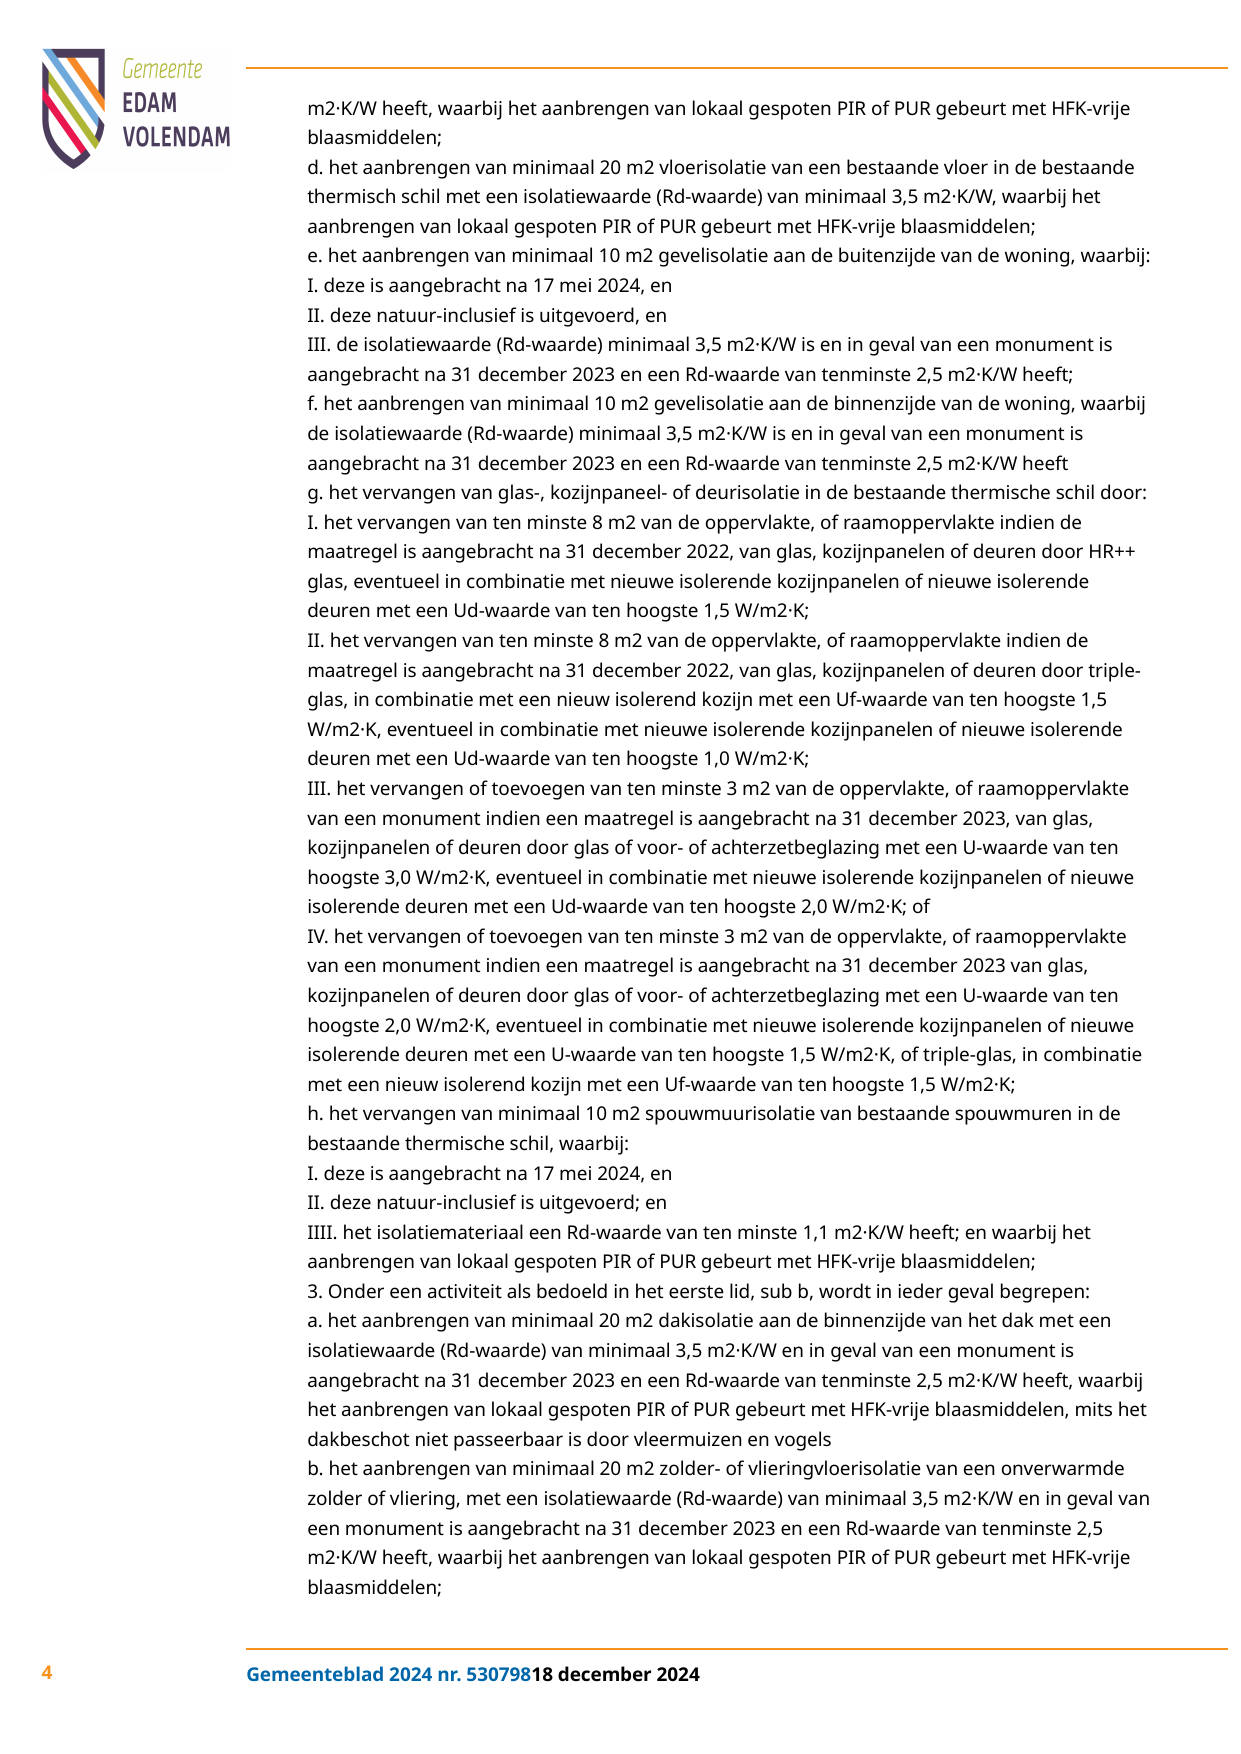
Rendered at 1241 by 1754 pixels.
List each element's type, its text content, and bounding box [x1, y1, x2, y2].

list a. het aanbrengen van minimaal 20 m2 dakisolatie aan de binnenzijde van het dak met een isolatiewaarde (Rd-waarde) van minimaal 3,5 m2·K/W en in geval van een monument is aangebracht na 31 december 2023 en een Rd-waarde van tenminste 2,5 m2·K/W heeft, waarbij het aanbrengen van lokaal gespoten PIR of PUR gebeurt met HFK-vrije blaasmiddelen, mits het dakbeschot niet passeerbaar is door vleermuizen en vogels [248, 1308, 1152, 1452]
list II. het vervangen van ten minste 8 m2 van de oppervlakte, of raamoppervlakte indien de maatregel is aangebracht na 31 december 2022, van glas, kozijnpanelen of deuren door triple-glas, in combinatie met een nieuw isolerend kozijn met een Uf-waarde van ten hoogste 1,5 W/m2·K, eventueel in combinatie met nieuwe isolerende kozijnpanelen of nieuwe isolerende deuren met een Ud-waarde van ten hoogste 1,0 W/m2·K; [248, 627, 1152, 771]
list d. het aanbrengen van minimaal 20 m2 vloerisolatie van een bestaande vloer in de bestaande thermisch schil met een isolatiewaarde (Rd-waarde) van minimaal 3,5 m2·K/W, waarbij het aanbrengen van lokaal gespoten PIR of PUR gebeurt met HFK-vrije blaasmiddelen; [248, 154, 1152, 239]
list I. het vervangen van ten minste 8 m2 van de oppervlakte, of raamoppervlakte indien de maatregel is aangebracht na 31 december 2022, van glas, kozijnpanelen of deuren door HR++ glas, eventueel in combinatie met nieuwe isolerende kozijnpanelen of nieuwe isolerende deuren met een Ud-waarde van ten hoogste 1,5 W/m2·K; [248, 509, 1152, 623]
list g. het vervangen van glas-, kozijnpaneel- of deurisolatie in de bestaande thermische schil door: [248, 479, 1152, 505]
list I. deze is aangebracht na 17 mei 2024, en [248, 272, 1152, 298]
picture [41, 47, 231, 172]
list e. het aanbrengen van minimaal 10 m2 gevelisolatie aan de buitenzijde van de woning, waarbij: [248, 243, 1152, 268]
list IIII. het isolatiemateriaal een Rd-waarde van ten minste 1,1 m2·K/W heeft; en waarbij het aanbrengen van lokaal gespoten PIR of PUR gebeurt met HFK-vrije blaasmiddelen; [248, 1219, 1152, 1274]
list II. deze natuur-inclusief is uitgevoerd; en [248, 1189, 1152, 1215]
list I. deze is aangebracht na 17 mei 2024, en [248, 1160, 1152, 1186]
list h. het vervangen van minimaal 10 m2 spouwmuurisolatie van bestaande spouwmuren in de bestaande thermische schil, waarbij: [248, 1101, 1152, 1156]
list III. het vervangen of toevoegen van ten minste 3 m2 van de oppervlakte, of raamoppervlakte van een monument indien een maatregel is aangebracht na 31 december 2023, van glas, kozijnpanelen of deuren door glas of voor- of achterzetbeglazing met een U-waarde van ten hoogste 3,0 W/m2·K, eventueel in combinatie met nieuwe isolerende kozijnpanelen of nieuwe isolerende deuren met een Ud-waarde van ten hoogste 2,0 W/m2·K; of [248, 775, 1152, 919]
list b. het aanbrengen van minimaal 20 m2 zolder- of vlieringvloerisolatie van een onverwarmde zolder of vliering, met een isolatiewaarde (Rd-waarde) van minimaal 3,5 m2·K/W en in geval van een monument is aangebracht na 31 december 2023 en een Rd-waarde van tenminste 2,5 m2·K/W heeft, waarbij het aanbrengen van lokaal gespoten PIR of PUR gebeurt met HFK-vrije blaasmiddelen; [248, 1456, 1152, 1600]
list II. deze natuur-inclusief is uitgevoerd, en [248, 302, 1152, 328]
list f. het aanbrengen van minimaal 10 m2 gevelisolatie aan de binnenzijde van de woning, waarbij de isolatiewaarde (Rd-waarde) minimaal 3,5 m2·K/W is en in geval van een monument is aangebracht na 31 december 2023 en een Rd-waarde van tenminste 2,5 m2·K/W heeft [248, 391, 1152, 476]
list IV. het vervangen of toevoegen van ten minste 3 m2 van de oppervlakte, of raamoppervlakte van een monument indien een maatregel is aangebracht na 31 december 2023 van glas, kozijnpanelen of deuren door glas of voor- of achterzetbeglazing met een U-waarde van ten hoogste 2,0 W/m2·K, eventueel in combinatie met nieuwe isolerende kozijnpanelen of nieuwe isolerende deuren met een U-waarde van ten hoogste 1,5 W/m2·K, of triple-glas, in combinatie met een nieuw isolerend kozijn met een Uf-waarde van ten hoogste 1,5 W/m2·K; [248, 923, 1152, 1097]
list 3. Onder een activiteit als bedoeld in het eerste lid, sub b, wordt in ieder geval begrepen: [248, 1278, 1152, 1304]
list m2·K/W heeft, waarbij het aanbrengen van lokaal gespoten PIR of PUR gebeurt met HFK-vrije blaasmiddelen; [248, 95, 1152, 150]
list III. de isolatiewaarde (Rd-waarde) minimaal 3,5 m2·K/W is en in geval van een monument is aangebracht na 31 december 2023 en een Rd-waarde van tenminste 2,5 m2·K/W heeft; [248, 331, 1152, 387]
